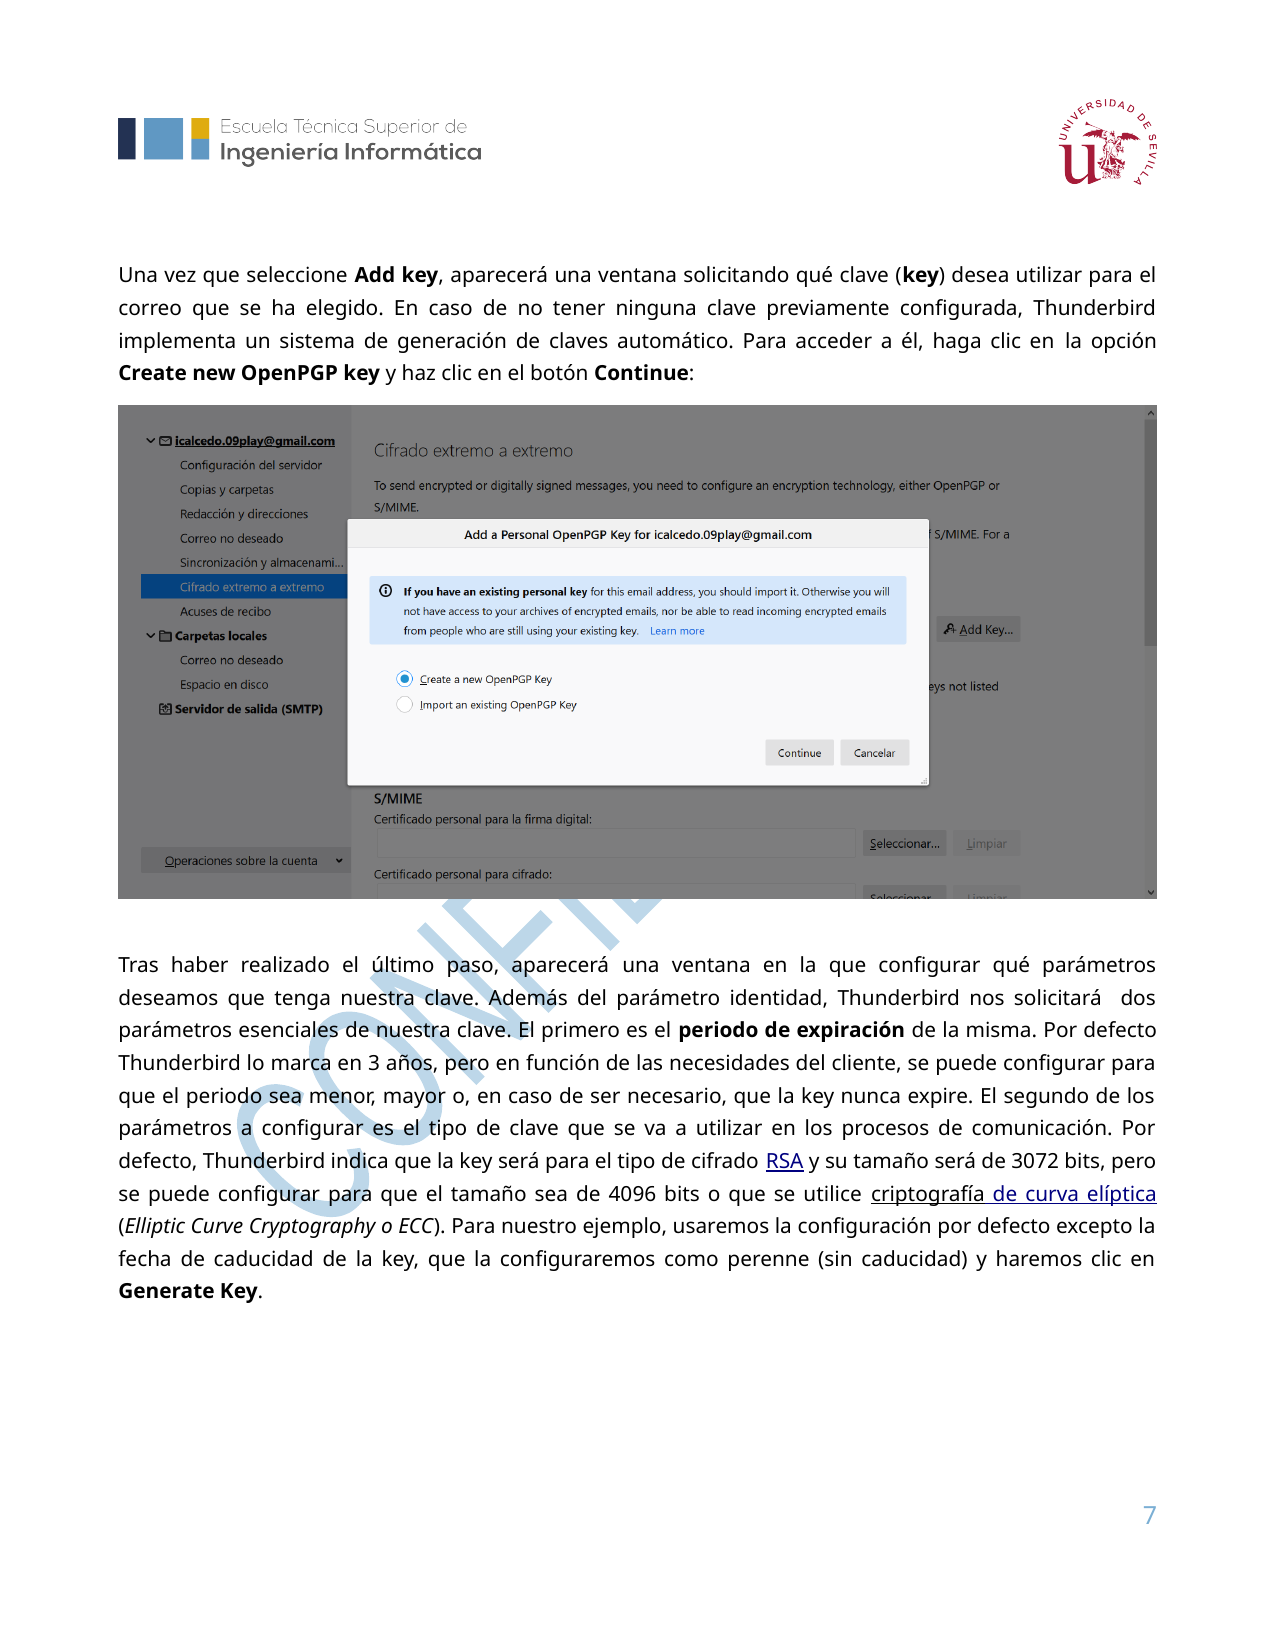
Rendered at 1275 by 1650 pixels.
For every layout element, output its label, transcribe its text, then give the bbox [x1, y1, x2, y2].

picture [118, 118, 481, 167]
text Tras haber realizado el último paso, aparecerá una ventana en la que configurar qué parámetros deseamos que tenga nuestra clave. Además del parámetro identidad, Thunderbird nos solicitará dos parámetros esenciales de nuestra clave. El primero es el periodo de expiración de la misma. Por defecto Thunderbird lo marca en 3 años, pero en función de las necesidades del cliente, se puede configurar para que el periodo sea menor, mayor o, en caso de ser necesario, que la key nunca expire. El segundo de los parámetros a configurar es el tipo de clave que se va a utilizar en los procesos de comunicación. Por defecto, Thunderbird indica que la key será para el tipo de cifrado RSA y su tamaño será de 3072 bits, pero se puede configurar para que el tamaño sea de 4096 bits o que se utilice criptografía de curva elíptica (Elliptic Curve Cryptography o ECC). Para nuestro ejemplo, usaremos la configuración por defecto excepto la fecha de caducidad de la key, que la configuraremos como perenne (sin caducidad) y haremos clic en Generate Key. [118, 950, 1157, 1305]
picture [118, 405, 1157, 899]
picture [1058, 99, 1157, 185]
text Una vez que seleccione Add key, aparecerá una ventana solicitando qué clave (key) desea utilizar para el correo que se ha elegido. En caso de no tener ninguna clave previamente configurada, Thunderbird implementa un sistema de generación de claves automático. Para acceder a él, haga clic en la opción Create new OpenPGP key y haz clic en el botón Continue: [118, 261, 1157, 387]
